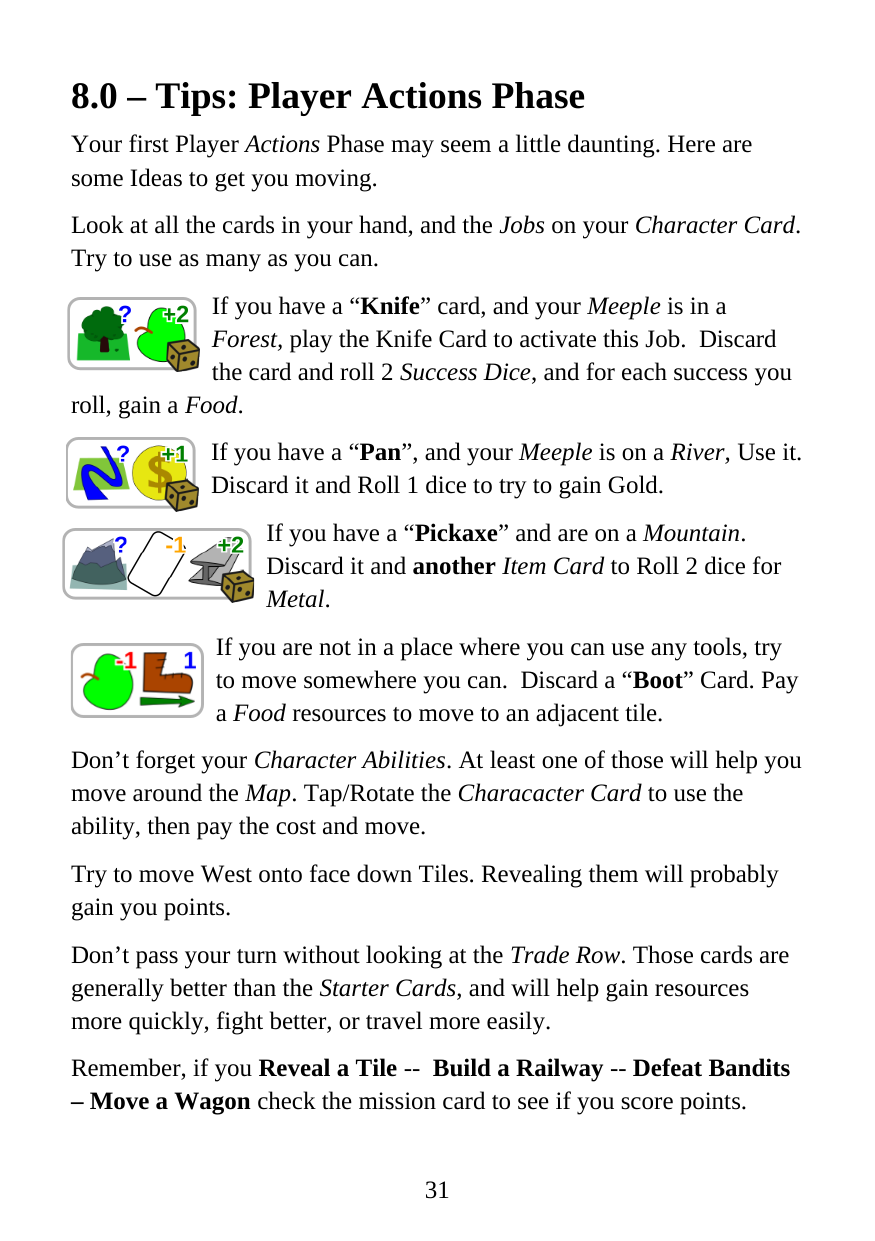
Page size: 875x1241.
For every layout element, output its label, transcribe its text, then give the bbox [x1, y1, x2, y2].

picture [67, 297, 200, 372]
picture [70, 643, 204, 718]
text If you have a “Pan”, and your Meeple is on a River, Use it. Discard it and Roll 1 dice to try to gain Gold. [199, 437, 803, 499]
text Try to move West onto face down Tiles. Revealing them will probably gain you points. [71, 859, 803, 921]
text If you are not in a place where you can use any tools, try to move somewhere you can. Discard a “Boot” Card. Pay a Food resources to move to an adjacent tile. [71, 632, 803, 727]
picture [66, 437, 199, 512]
text If you have a “Pickaxe” and are on a Mountain. Discard it and another Item Card to Roll 2 dice for Metal. [71, 518, 803, 613]
text Don’t pass your turn without looking at the Trade Row. Those cards are generally better than the Starter Cards, and will help gain resources more quickly, fight better, or travel more easily. [71, 940, 803, 1034]
text Look at all the cards in your hand, and the Jobs on your Character Card. Try to use as many as you can. [71, 210, 803, 272]
text Your first Player Actions Phase may seem a little daunting. Here are some Ideas to get you moving. [71, 129, 803, 191]
text If you have a “Knife” card, and your Meeple is in a Forest, play the Knife Card to activate this Job. Discard the card and roll 2 Success Dice, and for each success you roll, gain a Food. [71, 291, 803, 419]
text Don’t forget your Character Abilities. At least one of those will help you move around the Map. Tap/Rotate the Characacter Card to use the ability, then pay the cost and move. [71, 745, 803, 840]
text Remember, if you Reveal a Tile -- Build a Railway -- Defeat Bandits – Move a Wagon check the mission card to see if you score points. [71, 1053, 803, 1115]
picture [62, 528, 255, 603]
subtitle 8.0 – Tips: Player Actions Phase [71, 74, 803, 117]
